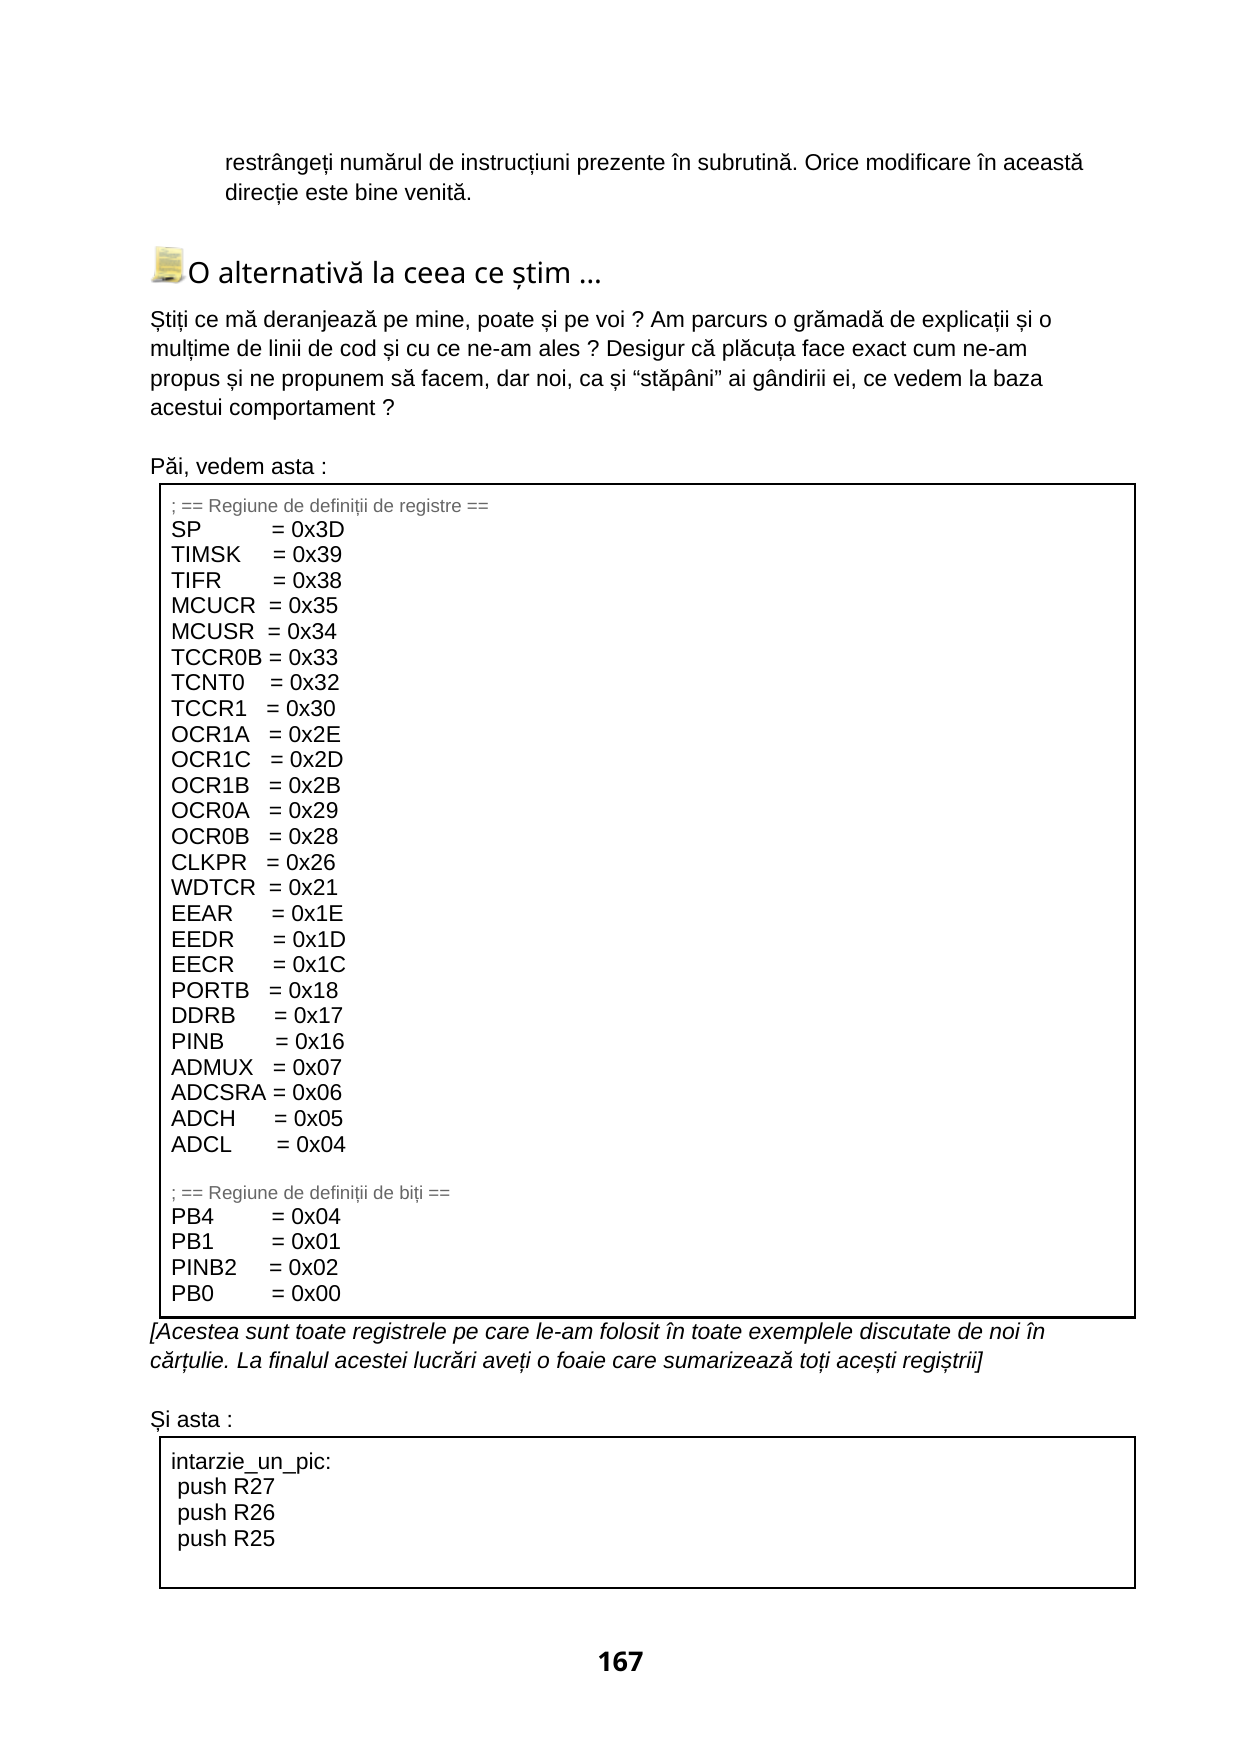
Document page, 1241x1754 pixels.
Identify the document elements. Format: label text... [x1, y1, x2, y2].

text Știți ce mă deranjează pe mine, poate și pe voi ? Am parcurs o grămadă de explicații și o mulțime de linii de cod și cu ce ne-am ales ? Desigur că plăcuța face exact cum ne-am propus și ne propunem să facem, dar noi, ca și “stăpâni” ai gândirii ei, ce vedem la baza acestui comportament ? [150, 307, 1091, 420]
picture [150, 246, 188, 284]
subtitle O alternativă la ceea ce știm … [150, 246, 1091, 292]
text Păi, vedem asta : [150, 453, 1091, 479]
text Și asta : [150, 1407, 1091, 1432]
text [Acestea sunt toate registrele pe care le-am folosit în toate exemplele discutate de noi în cărțulie. La finalul acestei lucrări aveți o foaie care sumarizează toți acești regiștrii] [150, 1318, 1091, 1373]
list restrângeți numărul de instrucțiuni prezente în subrutină. Orice modificare în această direcție este bine venită. [187, 150, 1091, 205]
table_header intarzie_un_pic: push R27 push R26 push R25 [161, 1438, 1134, 1587]
table_header ; == Regiune de definiții de registre == SP = 0x3D TIMSK = 0x39 TIFR = 0x38 MCUCR = 0x35 MCUSR = 0x34 TCCR0B = 0x33 TCNT0 = 0x32 TCCR1 = 0x30 OCR1A = 0x2E OCR1C = 0x2D OCR1B = 0x2B OCR0A = 0x29 OCR0B = 0x28 CLKPR = 0x26 WDTCR = 0x21 EEAR = 0x1E EEDR = 0x1D EECR = 0x1C PORTB = 0x18 DDRB = 0x17 PINB = 0x16 ADMUX = 0x07 ADCSRA = 0x06 ADCH = 0x05 ADCL = 0x04 ; == Regiune de definiții de biți == PB4 = 0x04 PB1 = 0x01 PINB2 = 0x02 PB0 = 0x00 [161, 485, 1134, 1316]
